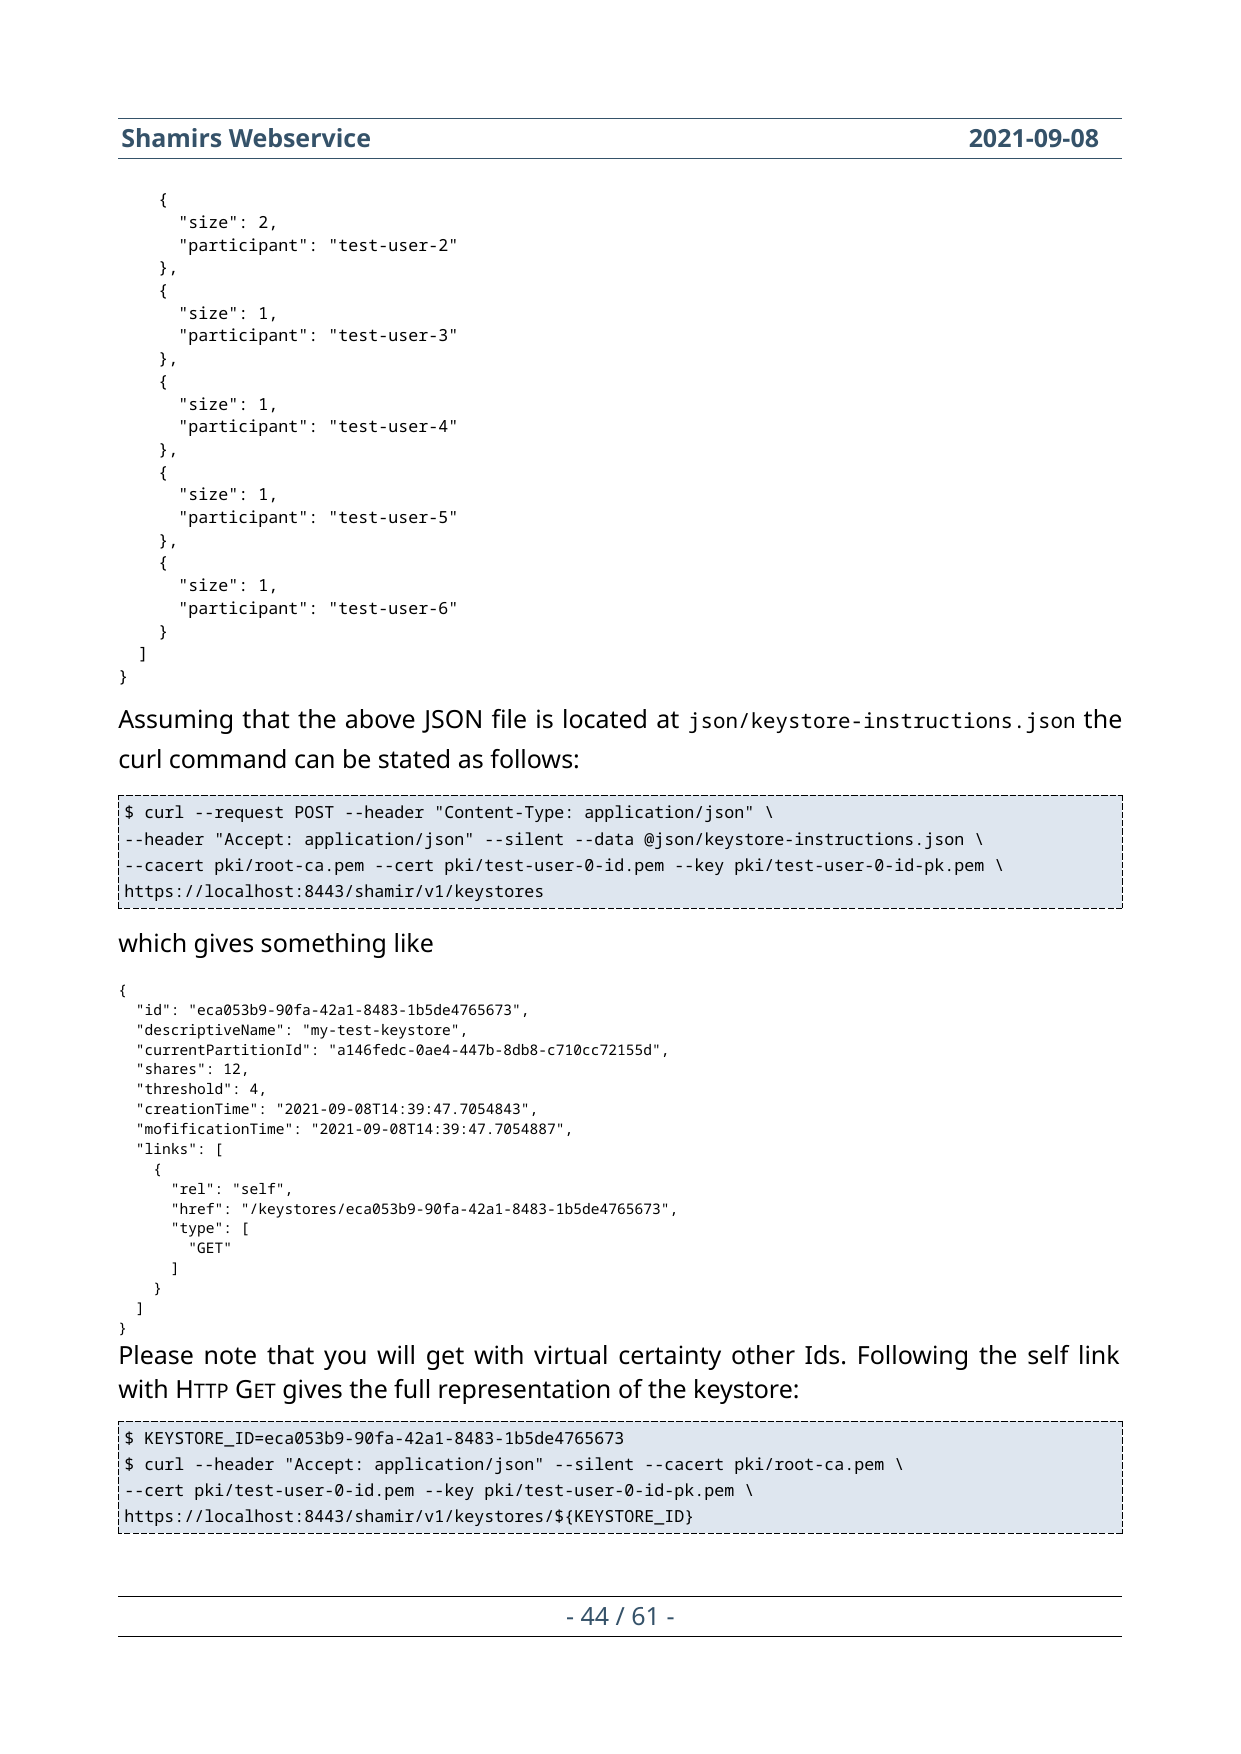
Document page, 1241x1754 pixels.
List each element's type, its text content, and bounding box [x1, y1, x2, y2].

text } [118, 664, 1122, 687]
text } [118, 619, 1122, 642]
text "currentPartitionId": "a146fedc-0ae4-447b-8db8-c710cc72155d", [118, 1039, 1122, 1059]
text "id": "eca053b9-90fa-42a1-8483-1b5de4765673", [118, 999, 1122, 1019]
text ] [118, 1258, 1122, 1278]
text "type": [ [118, 1218, 1122, 1238]
text "participant": "test-user-5" [118, 506, 1122, 528]
text "creationTime": "2021-09-08T14:39:47.7054843", [118, 1099, 1122, 1119]
text "participant": "test-user-2" [118, 233, 1122, 256]
text "href": "/keystores/eca053b9-90fa-42a1-8483-1b5de4765673", [118, 1198, 1122, 1218]
text { [118, 278, 1122, 301]
text which gives something like [118, 926, 1122, 960]
text "rel": "self", [118, 1178, 1122, 1198]
text "size": 1, [118, 574, 1122, 596]
text "participant": "test-user-4" [118, 415, 1122, 437]
text "size": 1, [118, 301, 1122, 324]
text ] [118, 642, 1122, 664]
text { [118, 551, 1122, 574]
text "shares": 12, [118, 1059, 1122, 1079]
text "size": 2, [118, 210, 1122, 233]
text } Please note that you will get with virtual certainty other Ids. Following the self link with Http Get gives the full representation of the keystore: [118, 1318, 1122, 1406]
text "participant": "test-user-6" [118, 596, 1122, 619]
text "participant": "test-user-3" [118, 324, 1122, 347]
text }, [118, 528, 1122, 551]
text }, [118, 347, 1122, 369]
text "descriptiveName": "my-test-keystore", [118, 1019, 1122, 1039]
text } [118, 1278, 1122, 1298]
text Assuming that the above JSON file is located at json/keystore-instructions.json the curl command can be stated as follows: [118, 702, 1122, 775]
text "threshold": 4, [118, 1079, 1122, 1099]
text "mofificationTime": "2021-09-08T14:39:47.7054887", [118, 1119, 1122, 1139]
text "links": [ [118, 1139, 1122, 1159]
text $ KEYSTORE_ID=eca053b9-90fa-42a1-8483-1b5de4765673 $ curl --header "Accept: application/json" --silent --cacert pki/root-ca.pem \ --cert pki/test-user-0-id.pem --key pki/test-user-0-id-pk.pem \ https://localhost:8443/shamir/v1/keystores/${KEYSTORE_ID} [118, 1421, 1122, 1533]
text { [118, 369, 1122, 392]
text }, [118, 256, 1122, 278]
text ] [118, 1298, 1122, 1318]
text $ curl --request POST --header "Content-Type: application/json" \ --header "Accept: application/json" --silent --data @json/keystore-instructions.json \ --cacert pki/root-ca.pem --cert pki/test-user-0-id.pem --key pki/test-user-0-id-pk.pem \ https://localhost:8443/shamir/v1/keystores [118, 795, 1122, 908]
text "GET" [118, 1238, 1122, 1258]
text "size": 1, [118, 483, 1122, 506]
text "size": 1, [118, 392, 1122, 415]
text { [118, 460, 1122, 483]
text { [118, 979, 1122, 999]
text }, [118, 437, 1122, 460]
text { [118, 1159, 1122, 1178]
text { [118, 188, 1122, 210]
